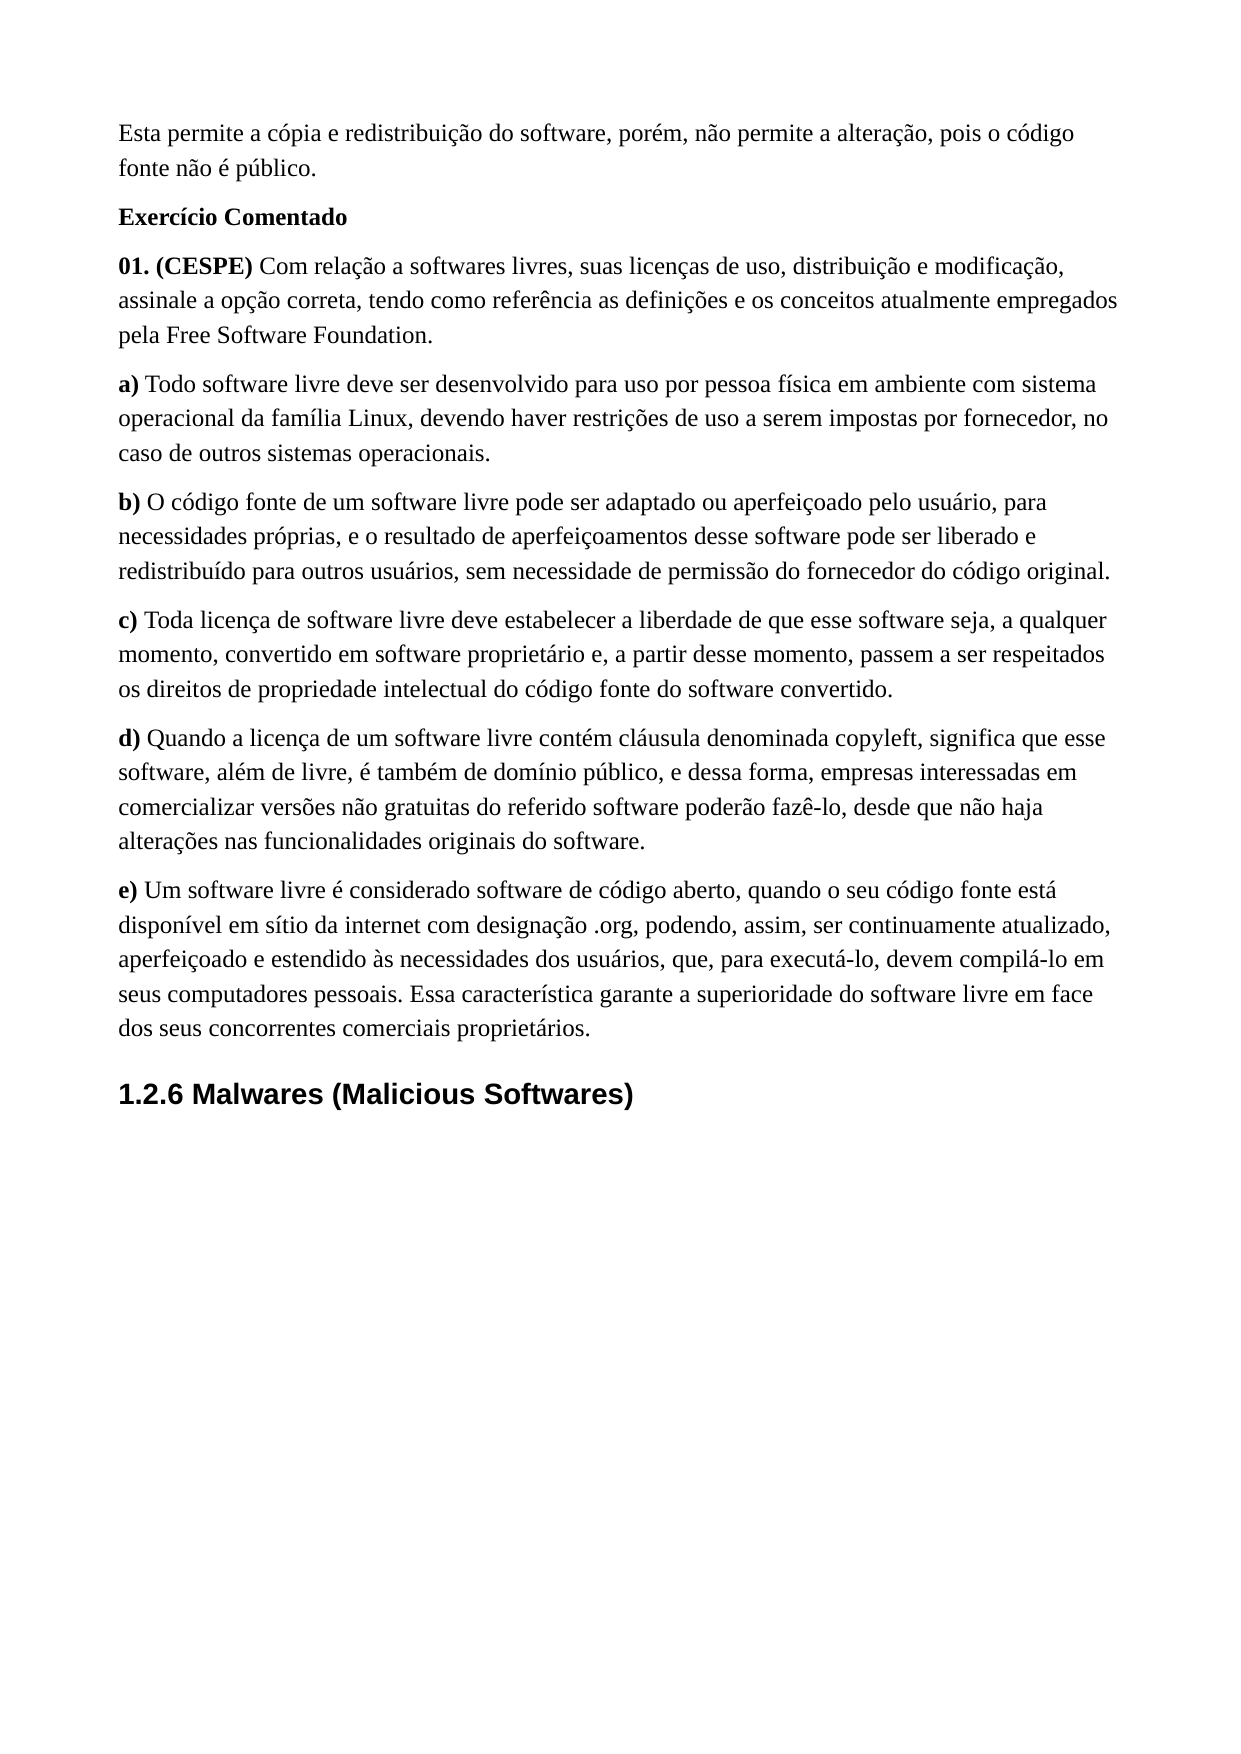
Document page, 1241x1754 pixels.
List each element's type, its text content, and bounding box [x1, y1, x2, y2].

text Exercício Comentado [118, 202, 1122, 230]
subtitle 1.2.6 Malwares (Malicious Softwares) [118, 1077, 1122, 1111]
text c) Toda licença de software livre deve estabelecer a liberdade de que esse software seja, a qualquer momento, convertido em software proprietário e, a partir desse momento, passem a ser respeitados os direitos de propriedade intelectual do código fonte do software convertido. [118, 605, 1122, 702]
text d) Quando a licença de um software livre contém cláusula denominada copyleft, significa que esse software, além de livre, é também de domínio público, e dessa forma, empresas interessadas em comercializar versões não gratuitas do referido software poderão fazê-lo, desde que não haja alterações nas funcionalidades originais do software. [118, 723, 1122, 855]
text a) Todo software livre deve ser desenvolvido para uso por pessoa física em ambiente com sistema operacional da família Linux, devendo haver restrições de uso a serem impostas por fornecedor, no caso de outros sistemas operacionais. [118, 369, 1122, 466]
text b) O código fonte de um software livre pode ser adaptado ou aperfeiçoado pelo usuário, para necessidades próprias, e o resultado de aperfeiçoamentos desse software pode ser liberado e redistribuído para outros usuários, sem necessidade de permissão do fornecedor do código original. [118, 487, 1122, 584]
text Esta permite a cópia e redistribuição do software, porém, não permite a alteração, pois o código fonte não é público. [118, 118, 1122, 181]
text e) Um software livre é considerado software de código aberto, quando o seu código fonte está disponível em sítio da internet com designação .org, podendo, assim, ser continuamente atualizado, aperfeiçoado e estendido às necessidades dos usuários, que, para executá-lo, devem compilá-lo em seus computadores pessoais. Essa característica garante a superioridade do software livre em face dos seus concorrentes comerciais proprietários. [118, 875, 1122, 1042]
text 01. (CESPE) Com relação a softwares livres, suas licenças de uso, distribuição e modificação, assinale a opção correta, tendo como referência as definições e os conceitos atualmente empregados pela Free Software Foundation. [118, 251, 1122, 348]
